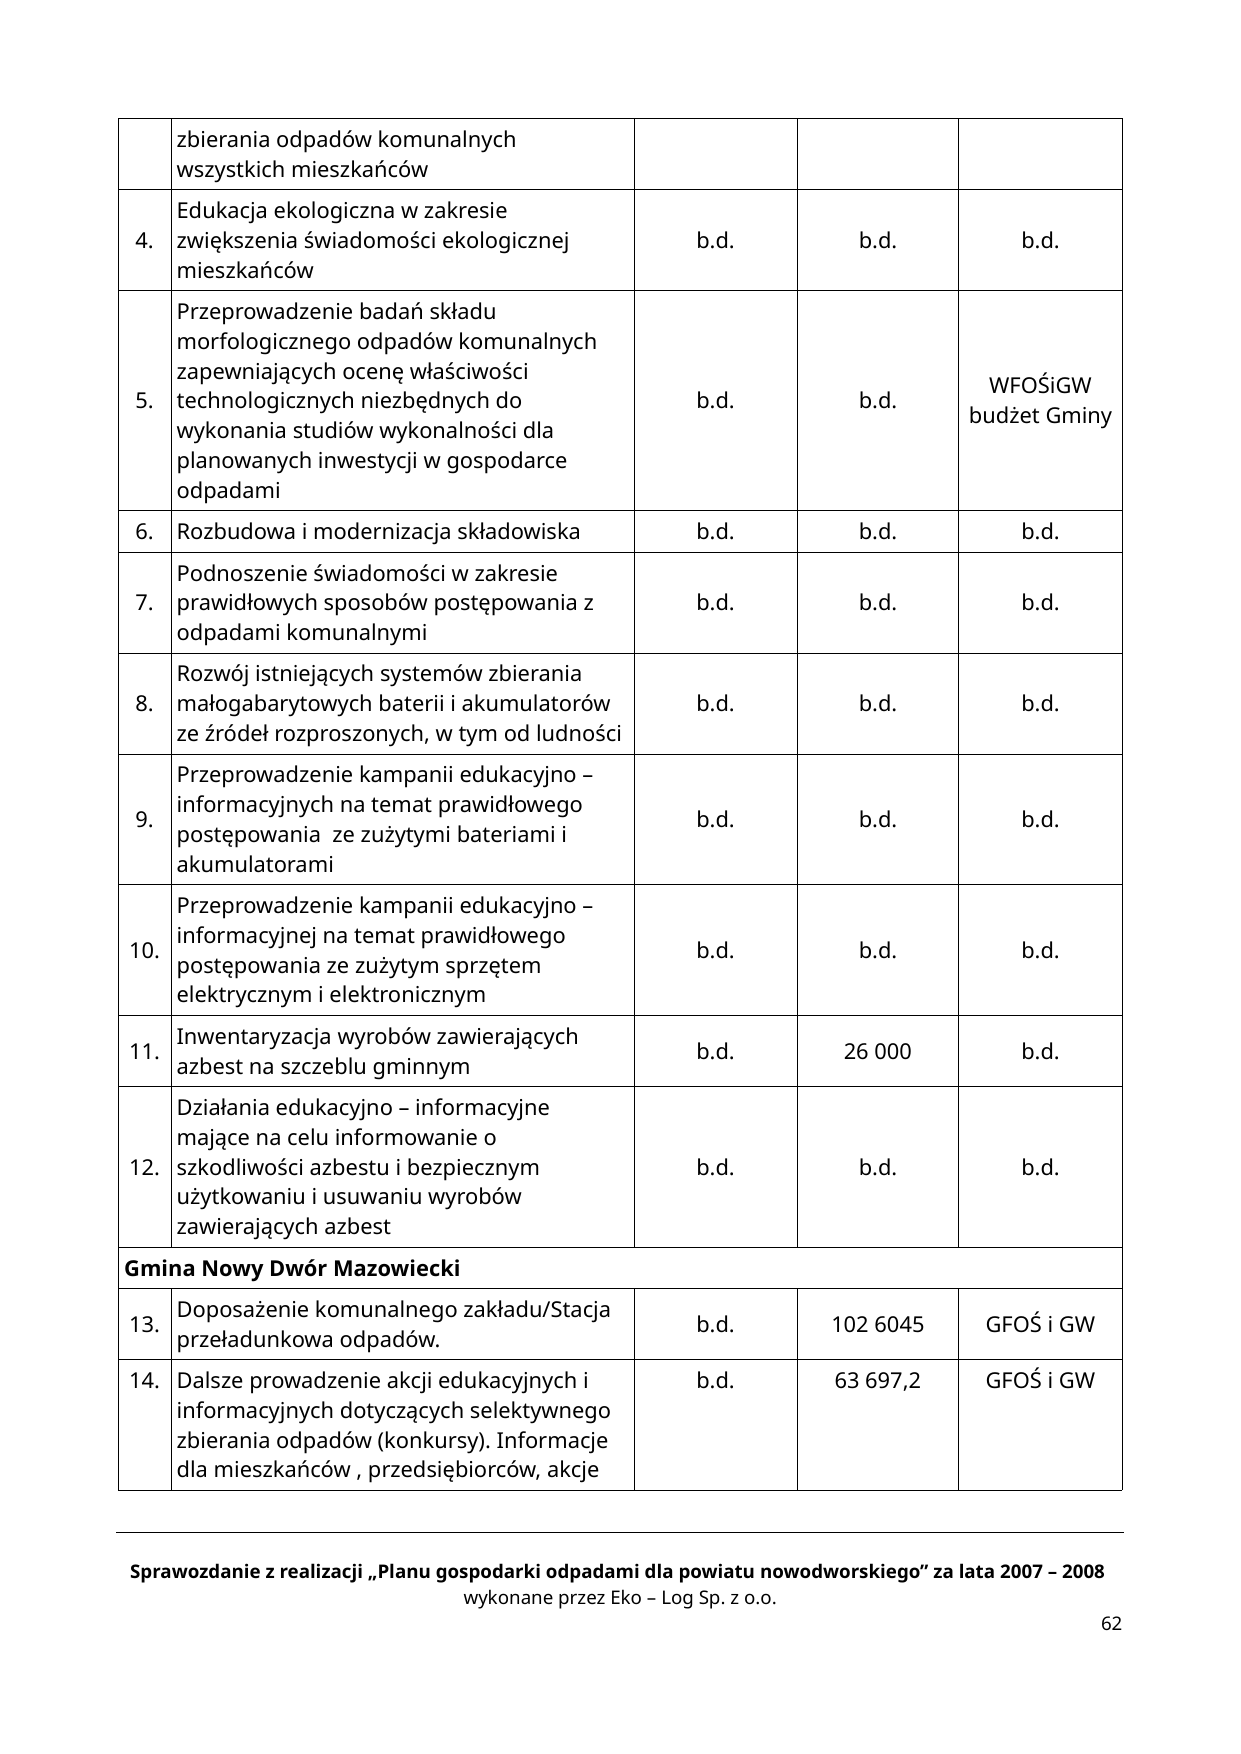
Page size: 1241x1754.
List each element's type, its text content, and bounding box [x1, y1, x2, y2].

table_cell 12. [119, 1087, 171, 1247]
table_cell b.d. [798, 885, 958, 1015]
table_cell b.d. [635, 1087, 797, 1247]
table_cell b.d. [635, 654, 797, 753]
table_cell b.d. [635, 885, 797, 1015]
table_cell [798, 119, 958, 189]
table_cell b.d. [798, 190, 958, 290]
table_cell zbierania odpadów komunalnych wszystkich mieszkańców [172, 119, 634, 189]
table_cell b.d. [959, 1016, 1122, 1086]
table_cell WFOŚiGW budżet Gminy [959, 291, 1122, 510]
table_cell b.d. [959, 755, 1122, 884]
table_cell b.d. [959, 1087, 1122, 1247]
table_cell Przeprowadzenie kampanii edukacyjno – informacyjnej na temat prawidłowego postępowania ze zużytym sprzętem elektrycznym i elektronicznym [172, 885, 634, 1015]
table_cell Działania edukacyjno – informacyjne mające na celu informowanie o szkodliwości azbestu i bezpiecznym użytkowaniu i usuwaniu wyrobów zawierających azbest [172, 1087, 634, 1247]
table_cell Rozwój istniejących systemów zbierania małogabarytowych baterii i akumulatorów ze źródeł rozproszonych, w tym od ludności [172, 654, 634, 753]
table_cell 10. [119, 885, 171, 1015]
table_cell Inwentaryzacja wyrobów zawierających azbest na szczeblu gminnym [172, 1016, 634, 1086]
table_cell b.d. [635, 1289, 797, 1359]
table_cell 5. [119, 291, 171, 510]
table_cell 14. [119, 1360, 171, 1490]
table_cell Dalsze prowadzenie akcji edukacyjnych i informacyjnych dotyczących selektywnego zbierania odpadów (konkursy). Informacje dla mieszkańców , przedsiębiorców, akcje [172, 1360, 634, 1490]
table_cell b.d. [635, 553, 797, 653]
table_cell GFOŚ i GW [959, 1360, 1122, 1490]
table_cell 6. [119, 511, 171, 552]
table_cell b.d. [635, 1360, 797, 1490]
table_cell 63 697,2 [798, 1360, 958, 1490]
table_cell Przeprowadzenie kampanii edukacyjno – informacyjnych na temat prawidłowego postępowania ze zużytymi bateriami i akumulatorami [172, 755, 634, 884]
table_cell [959, 119, 1122, 189]
table_cell 4. [119, 190, 171, 290]
table_cell b.d. [798, 755, 958, 884]
table_cell [119, 119, 171, 189]
table_cell b.d. [798, 553, 958, 653]
table_cell Edukacja ekologiczna w zakresie zwiększenia świadomości ekologicznej mieszkańców [172, 190, 634, 290]
table_cell 26 000 [798, 1016, 958, 1086]
table_cell b.d. [798, 291, 958, 510]
table_cell GFOŚ i GW [959, 1289, 1122, 1359]
table_cell b.d. [635, 511, 797, 552]
table_cell Rozbudowa i modernizacja składowiska [172, 511, 634, 552]
table_cell b.d. [798, 654, 958, 753]
table_cell b.d. [635, 190, 797, 290]
table_cell Podnoszenie świadomości w zakresie prawidłowych sposobów postępowania z odpadami komunalnymi [172, 553, 634, 653]
table_cell Przeprowadzenie badań składu morfologicznego odpadów komunalnych zapewniających ocenę właściwości technologicznych niezbędnych do wykonania studiów wykonalności dla planowanych inwestycji w gospodarce odpadami [172, 291, 634, 510]
table_cell b.d. [959, 885, 1122, 1015]
table_cell b.d. [959, 553, 1122, 653]
table_cell 7. [119, 553, 171, 653]
table_cell b.d. [959, 511, 1122, 552]
table_cell [635, 119, 797, 189]
table_cell Gmina Nowy Dwór Mazowiecki [119, 1248, 1122, 1288]
table_cell 8. [119, 654, 171, 753]
table_cell b.d. [959, 654, 1122, 753]
table_cell 9. [119, 755, 171, 884]
table_cell 13. [119, 1289, 171, 1359]
table_cell b.d. [635, 755, 797, 884]
table_cell b.d. [959, 190, 1122, 290]
table_cell 11. [119, 1016, 171, 1086]
table_cell b.d. [635, 291, 797, 510]
table_cell 102 6045 [798, 1289, 958, 1359]
table_cell b.d. [635, 1016, 797, 1086]
table_cell b.d. [798, 1087, 958, 1247]
table_cell b.d. [798, 511, 958, 552]
table_cell Doposażenie komunalnego zakładu/Stacja przeładunkowa odpadów. [172, 1289, 634, 1359]
